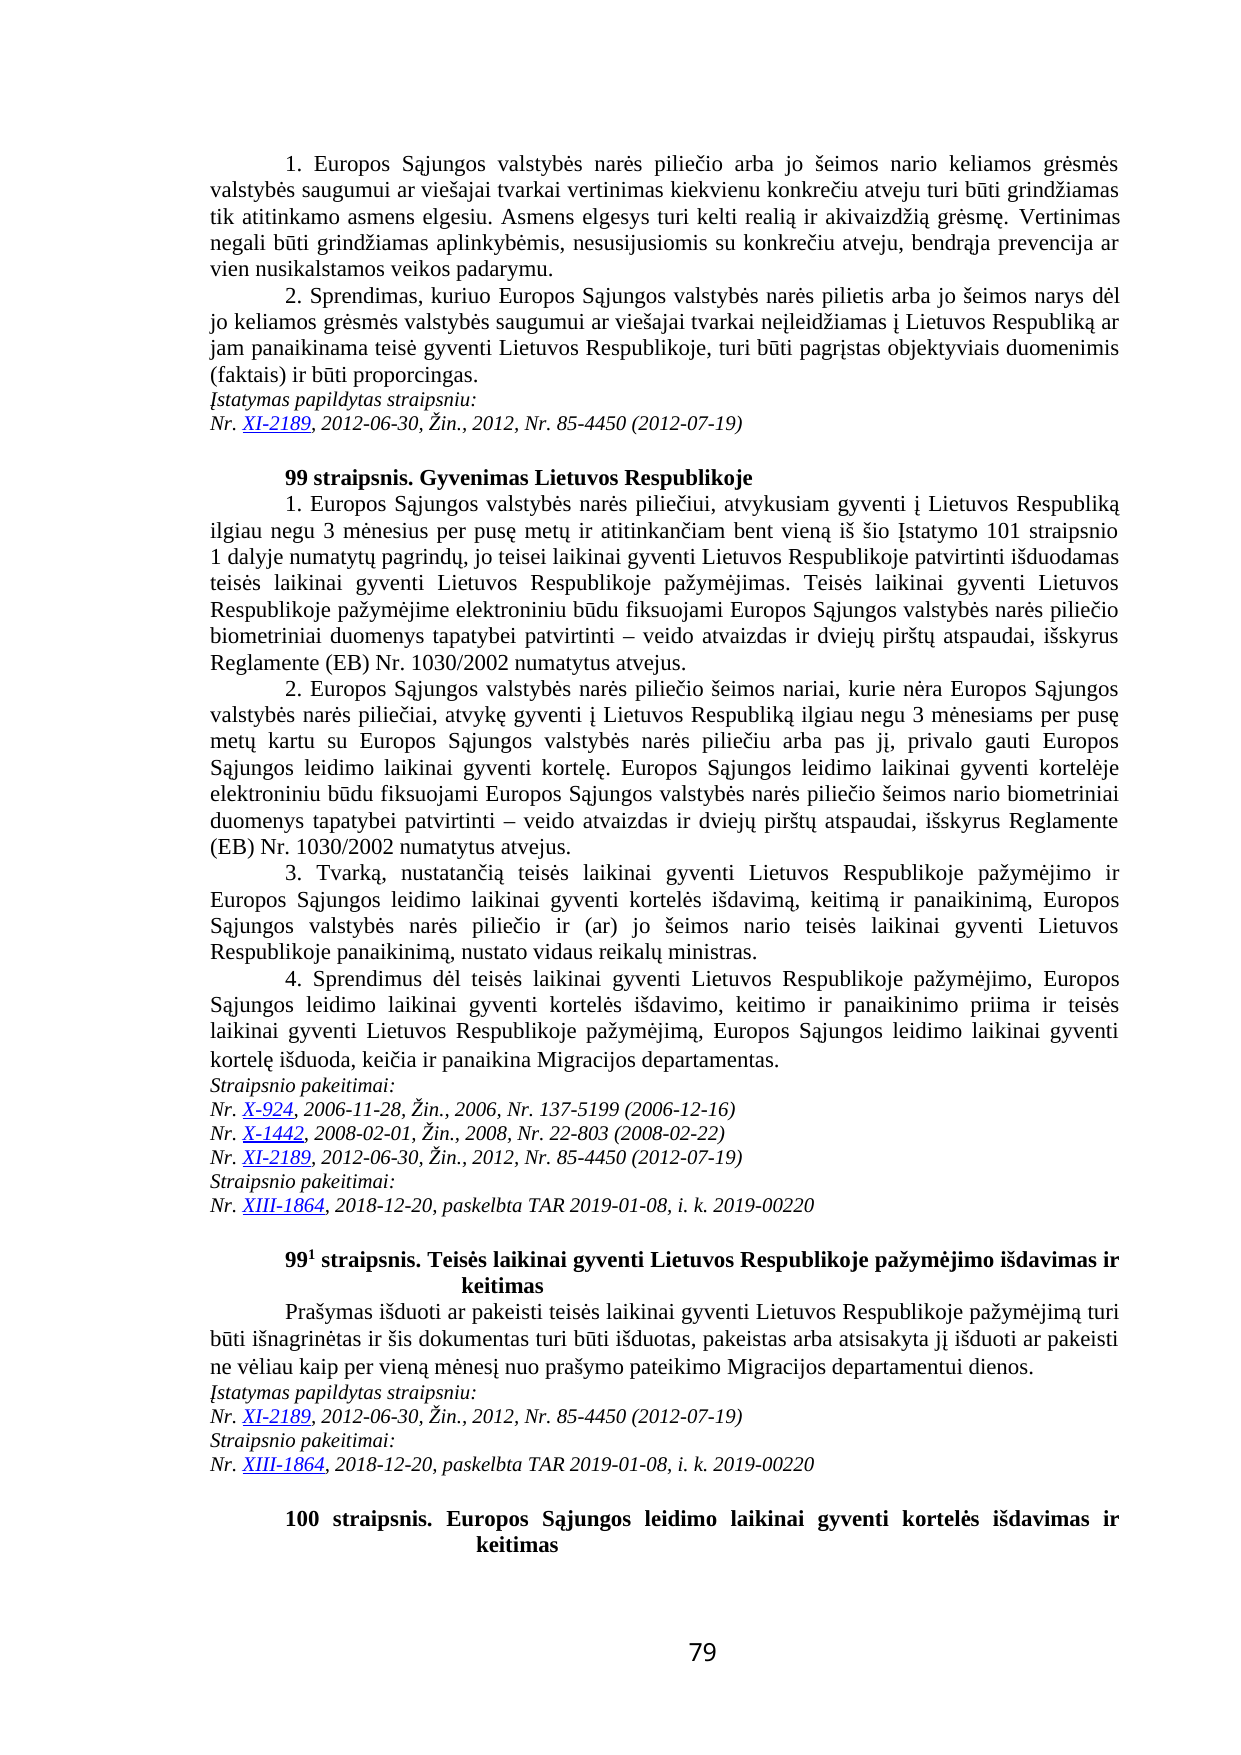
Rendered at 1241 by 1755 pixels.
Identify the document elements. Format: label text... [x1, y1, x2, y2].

text Nr. X-924, 2006-11-28, Žin., 2006, Nr. 137-5199 (2006-12-16) [210, 1097, 1120, 1121]
text Straipsnio pakeitimai: [210, 1428, 1120, 1452]
text Įstatymas papildytas straipsniu: [210, 387, 1120, 411]
text Nr. XIII-1864, 2018-12-20, paskelbta TAR 2019-01-08, i. k. 2019-00220 [210, 1193, 1120, 1217]
text 100 straipsnis. Europos Sąjungos leidimo laikinai gyventi kortelės išdavimas ir keitimas [285, 1505, 1120, 1558]
text 1. Europos Sąjungos valstybės narės piliečio arba jo šeimos nario keliamos grėsmės valstybės saugumui ar viešajai tvarkai vertinimas kiekvienu konkrečiu atveju turi būti grindžiamas tik atitinkamo asmens elgesiu. Asmens elgesys turi kelti realią ir akivaizdžią grėsmę. Vertinimas negali būti grindžiamas aplinkybėmis, nesusijusiomis su konkrečiu atveju, bendrąja prevencija ar vien nusikalstamos veikos padarymu. [210, 150, 1120, 282]
text Nr. XIII-1864, 2018-12-20, paskelbta TAR 2019-01-08, i. k. 2019-00220 [210, 1452, 1120, 1476]
text Straipsnio pakeitimai: [210, 1169, 1120, 1193]
text 4. Sprendimus dėl teisės laikinai gyventi Lietuvos Respublikoje pažymėjimo, Europos Sąjungos leidimo laikinai gyventi kortelės išdavimo, keitimo ir panaikinimo priima ir teisės laikinai gyventi Lietuvos Respublikoje pažymėjimą, Europos Sąjungos leidimo laikinai gyventi kortelę išduoda, keičia ir panaikina Migracijos departamentas. [210, 965, 1120, 1073]
text 1. Europos Sąjungos valstybės narės piliečiui, atvykusiam gyventi į Lietuvos Respubliką ilgiau negu 3 mėnesius per pusę metų ir atitinkančiam bent vieną iš šio Įstatymo 101 straipsnio 1 dalyje numatytų pagrindų, jo teisei laikinai gyventi Lietuvos Respublikoje patvirtinti išduodamas teisės laikinai gyventi Lietuvos Respublikoje pažymėjimas. Teisės laikinai gyventi Lietuvos Respublikoje pažymėjime elektroniniu būdu fiksuojami Europos Sąjungos valstybės narės piliečio biometriniai duomenys tapatybei patvirtinti – veido atvaizdas ir dviejų pirštų atspaudai, išskyrus Reglamente (EB) Nr. 1030/2002 numatytus atvejus. [210, 490, 1120, 675]
text Nr. X-1442, 2008-02-01, Žin., 2008, Nr. 22-803 (2008-02-22) [210, 1121, 1120, 1145]
text 3. Tvarką, nustatančią teisės laikinai gyventi Lietuvos Respublikoje pažymėjimo ir Europos Sąjungos leidimo laikinai gyventi kortelės išdavimą, keitimą ir panaikinimą, Europos Sąjungos valstybės narės piliečio ir (ar) jo šeimos nario teisės laikinai gyventi Lietuvos Respublikoje panaikinimą, nustato vidaus reikalų ministras. [210, 859, 1120, 965]
text Nr. XI-2189, 2012-06-30, Žin., 2012, Nr. 85-4450 (2012-07-19) [210, 1145, 1120, 1169]
text 2. Sprendimas, kuriuo Europos Sąjungos valstybės narės pilietis arba jo šeimos narys dėl jo keliamos grėsmės valstybės saugumui ar viešajai tvarkai neįleidžiamas į Lietuvos Respubliką ar jam panaikinama teisė gyventi Lietuvos Respublikoje, turi būti pagrįstas objektyviais duomenimis (faktais) ir būti proporcingas. [210, 282, 1120, 387]
text Įstatymas papildytas straipsniu: [210, 1380, 1120, 1404]
text 2. Europos Sąjungos valstybės narės piliečio šeimos nariai, kurie nėra Europos Sąjungos valstybės narės piliečiai, atvykę gyventi į Lietuvos Respubliką ilgiau negu 3 mėnesiams per pusę metų kartu su Europos Sąjungos valstybės narės piliečiu arba pas jį, privalo gauti Europos Sąjungos leidimo laikinai gyventi kortelę. Europos Sąjungos leidimo laikinai gyventi kortelėje elektroniniu būdu fiksuojami Europos Sąjungos valstybės narės piliečio šeimos nario biometriniai duomenys tapatybei patvirtinti – veido atvaizdas ir dviejų pirštų atspaudai, išskyrus Reglamente (EB) Nr. 1030/2002 numatytus atvejus. [210, 675, 1120, 859]
text Prašymas išduoti ar pakeisti teisės laikinai gyventi Lietuvos Respublikoje pažymėjimą turi būti išnagrinėtas ir šis dokumentas turi būti išduotas, pakeistas arba atsisakyta jį išduoti ar pakeisti ne vėliau kaip per vieną mėnesį nuo prašymo pateikimo Migracijos departamentui dienos. [210, 1298, 1120, 1380]
text Nr. XI-2189, 2012-06-30, Žin., 2012, Nr. 85-4450 (2012-07-19) [210, 1404, 1120, 1428]
text 991 straipsnis. Teisės laikinai gyventi Lietuvos Respublikoje pažymėjimo išdavimas ir keitimas [285, 1246, 1120, 1298]
text Straipsnio pakeitimai: [210, 1073, 1120, 1097]
text 99 straipsnis. Gyvenimas Lietuvos Respublikoje [210, 464, 1120, 490]
text Nr. XI-2189, 2012-06-30, Žin., 2012, Nr. 85-4450 (2012-07-19) [210, 411, 1120, 435]
